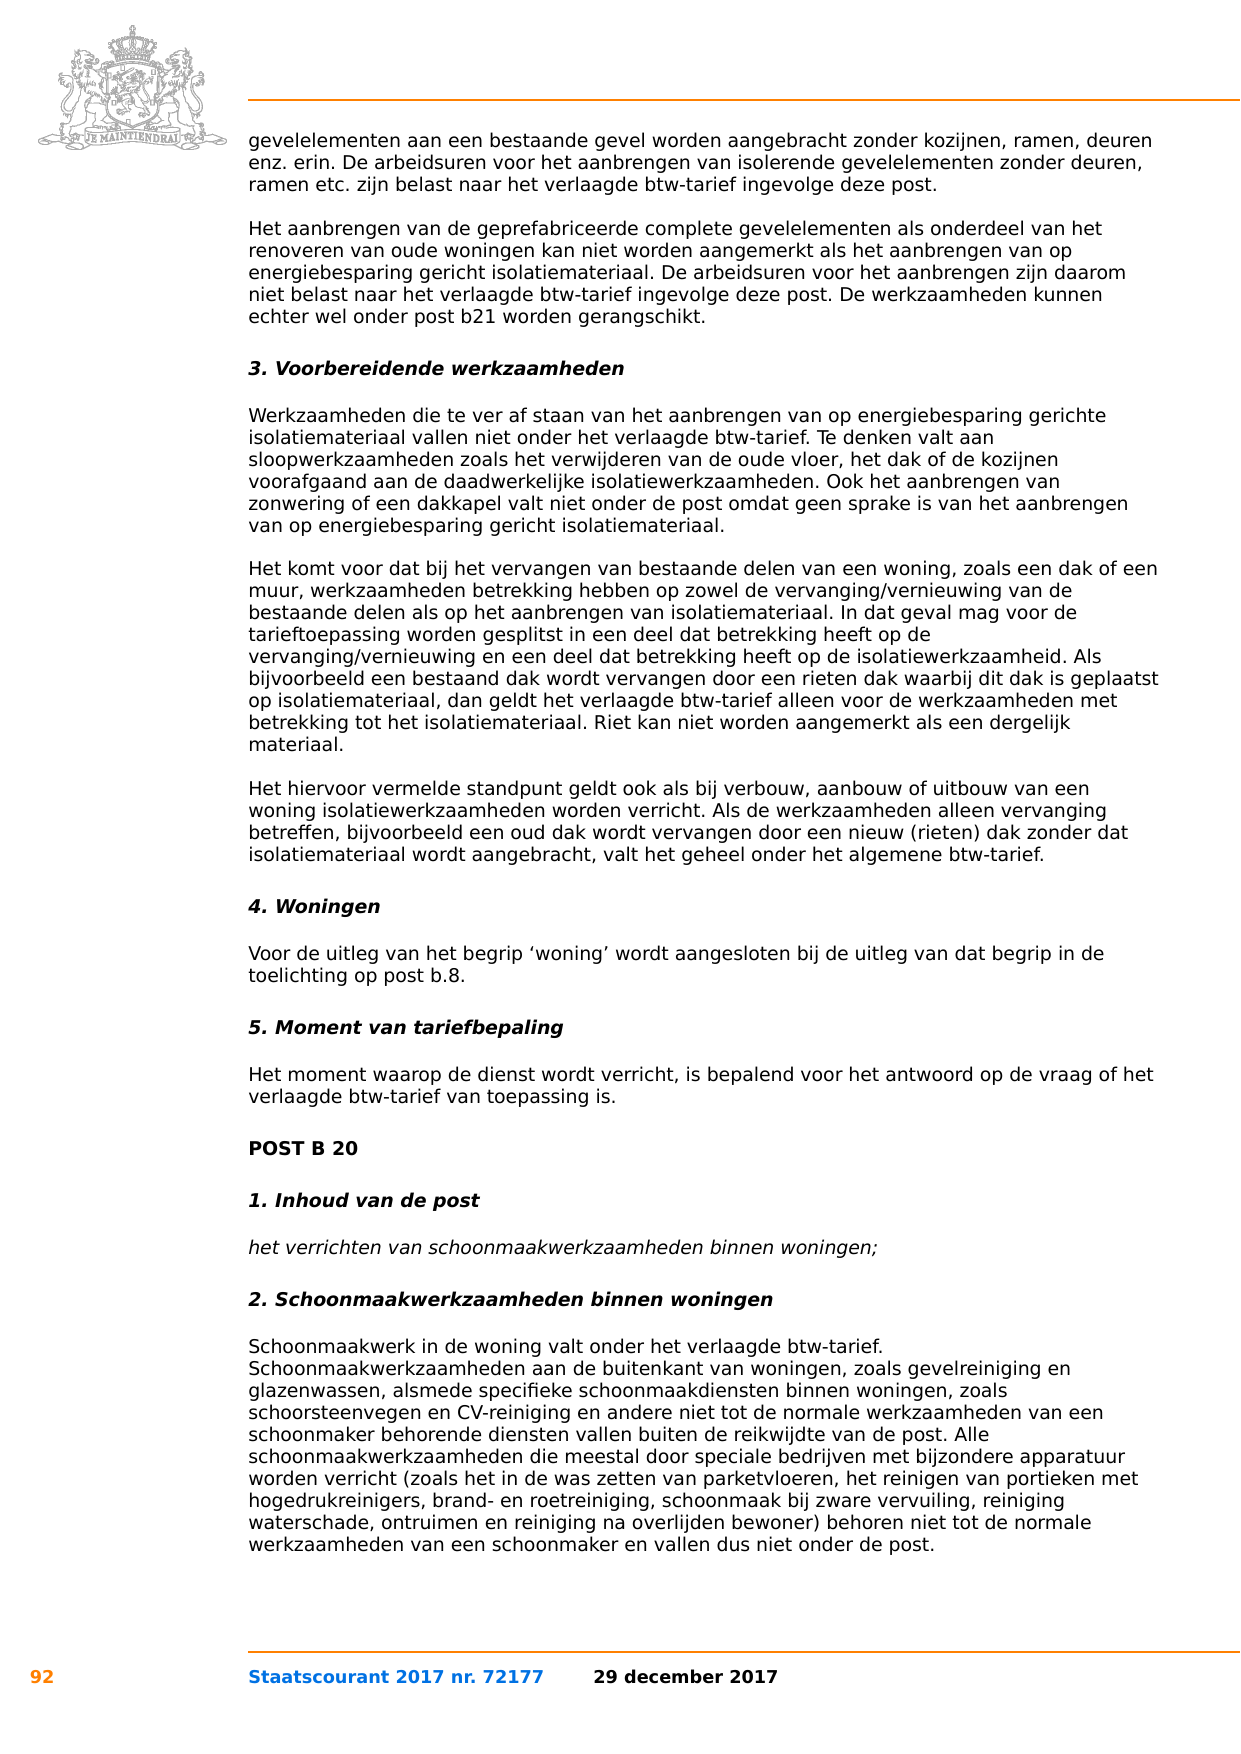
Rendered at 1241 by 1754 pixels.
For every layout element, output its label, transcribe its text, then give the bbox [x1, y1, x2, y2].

text Werkzaamheden die te ver af staan van het aanbrengen van op energiebesparing gerichte isolatiemateriaal vallen niet onder het verlaagde btw-tarief. Te denken valt aan sloopwerkzaamheden zoals het verwijderen van de oude vloer, het dak of de kozijnen voorafgaand aan de daadwerkelijke isolatiewerkzaamheden. Ook het aanbrengen van zonwering of een dakkapel valt niet onder de post omdat geen sprake is van het aanbrengen van op energiebesparing gericht isolatiemateriaal. [248, 404, 1163, 536]
text het verrichten van schoonmaakwerkzaamheden binnen woningen; [248, 1237, 1163, 1259]
text Schoonmaakwerk in de woning valt onder het verlaagde btw-tarief. Schoonmaakwerkzaamheden aan de buitenkant van woningen, zoals gevelreiniging en glazenwassen, alsmede specifieke schoonmaakdiensten binnen woningen, zoals schoorsteenvegen en CV-reiniging en andere niet tot de normale werkzaamheden van een schoonmaker behorende diensten vallen buiten de reikwijdte van de post. Alle schoonmaakwerkzaamheden die meestal door speciale bedrijven met bijzondere apparatuur worden verricht (zoals het in de was zetten van parketvloeren, het reinigen van portieken met hogedrukreinigers, brand- en roetreiniging, schoonmaak bij zware vervuiling, reiniging waterschade, ontruimen en reiniging na overlijden bewoner) behoren niet tot de normale werkzaamheden van een schoonmaker en vallen dus niet onder de post. [248, 1336, 1163, 1556]
subtitle POST B 20 [248, 1138, 1163, 1160]
subtitle 2. Schoonmaakwerkzaamheden binnen woningen [248, 1289, 1163, 1311]
text Het komt voor dat bij het vervangen van bestaande delen van een woning, zoals een dak of een muur, werkzaamheden betrekking hebben op zowel de vervanging/vernieuwing van de bestaande delen als op het aanbrengen van isolatiemateriaal. In dat geval mag voor de tarieftoepassing worden gesplitst in een deel dat betrekking heeft op de vervanging/vernieuwing en een deel dat betrekking heeft op de isolatiewerkzaamheid. Als bijvoorbeeld een bestaand dak wordt vervangen door een rieten dak waarbij dit dak is geplaatst op isolatiemateriaal, dan geldt het verlaagde btw-tarief alleen voor de werkzaamheden met betrekking tot het isolatiemateriaal. Riet kan niet worden aangemerkt als een dergelijk materiaal. [248, 558, 1163, 756]
text Het hiervoor vermelde standpunt geldt ook als bij verbouw, aanbouw of uitbouw van een woning isolatiewerkzaamheden worden verricht. Als de werkzaamheden alleen vervanging betreffen, bijvoorbeeld een oud dak wordt vervangen door een nieuw (rieten) dak zonder dat isolatiemateriaal wordt aangebracht, valt het geheel onder het algemene btw-tarief. [248, 778, 1163, 866]
text Voor de uitleg van het begrip ‘woning’ wordt aangesloten bij de uitleg van dat begrip in de toelichting op post b.8. [248, 943, 1163, 987]
subtitle 5. Moment van tariefbepaling [248, 1017, 1163, 1039]
subtitle 1. Inhoud van de post [248, 1190, 1163, 1212]
text Het aanbrengen van de geprefabriceerde complete gevelelementen als onderdeel van het renoveren van oude woningen kan niet worden aangemerkt als het aanbrengen van op energiebesparing gericht isolatiemateriaal. De arbeidsuren voor het aanbrengen zijn daarom niet belast naar het verlaagde btw-tarief ingevolge deze post. De werkzaamheden kunnen echter wel onder post b21 worden gerangschikt. [248, 218, 1163, 328]
subtitle 4. Woningen [248, 896, 1163, 918]
text gevelelementen aan een bestaande gevel worden aangebracht zonder kozijnen, ramen, deuren enz. erin. De arbeidsuren voor het aanbrengen van isolerende gevelelementen zonder deuren, ramen etc. zijn belast naar het verlaagde btw-tarief ingevolge deze post. [248, 130, 1163, 196]
text Het moment waarop de dienst wordt verricht, is bepalend voor het antwoord op de vraag of het verlaagde btw-tarief van toepassing is. [248, 1064, 1163, 1108]
picture [38, 25, 227, 150]
subtitle 3. Voorbereidende werkzaamheden [248, 358, 1163, 379]
